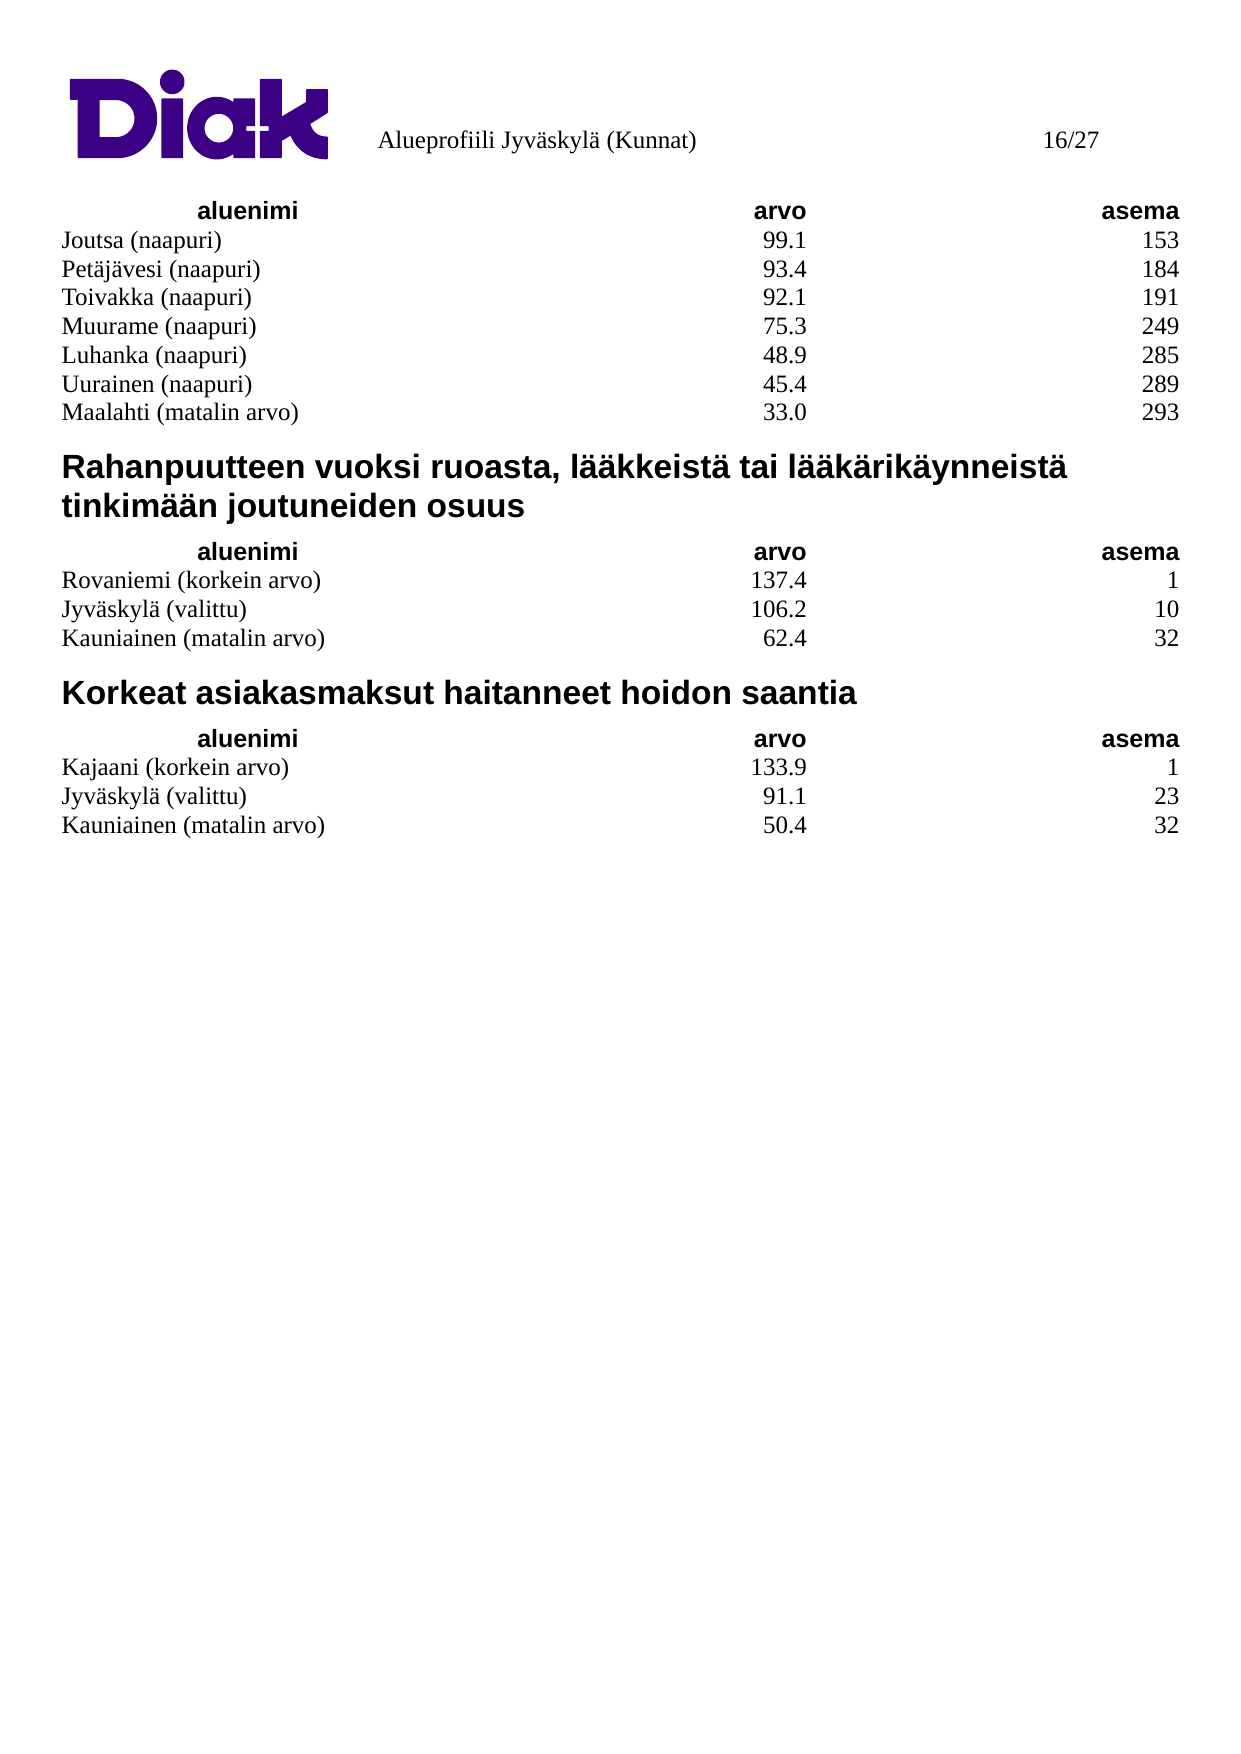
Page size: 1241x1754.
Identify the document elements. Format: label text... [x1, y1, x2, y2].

table_cell Toivakka (naapuri) [61, 283, 434, 311]
table_cell 153 [806, 225, 1179, 254]
table_cell 106.2 [434, 594, 806, 623]
table_cell 75.3 [434, 311, 806, 340]
table_cell 45.4 [434, 369, 806, 397]
table_cell 91.1 [434, 781, 806, 810]
table_cell Jyväskylä (valittu) [61, 781, 434, 810]
table_cell Maalahti (matalin arvo) [61, 398, 434, 426]
table_cell 93.4 [434, 254, 806, 282]
table_header aluenimi [61, 537, 434, 566]
table_cell 1 [806, 566, 1179, 594]
table_cell 285 [806, 340, 1179, 369]
table_cell Petäjävesi (naapuri) [61, 254, 434, 282]
table_cell Luhanka (naapuri) [61, 340, 434, 369]
table_cell 32 [806, 810, 1179, 839]
table_cell 133.9 [434, 753, 806, 781]
table_cell Joutsa (naapuri) [61, 225, 434, 254]
table_cell 23 [806, 781, 1179, 810]
table_header arvo [434, 196, 806, 225]
table_cell Muurame (naapuri) [61, 311, 434, 340]
table_header aluenimi [61, 196, 434, 225]
table_cell 184 [806, 254, 1179, 282]
table_header aluenimi [61, 724, 434, 752]
subtitle Rahanpuutteen vuoksi ruoasta, lääkkeistä tai lääkärikäynneistä tinkimään joutuneiden osuus [61, 447, 1179, 524]
table_header asema [806, 724, 1179, 752]
table_cell 33.0 [434, 398, 806, 426]
table_header asema [806, 537, 1179, 566]
table_cell 289 [806, 369, 1179, 397]
table_cell 62.4 [434, 623, 806, 652]
table_cell 1 [806, 753, 1179, 781]
table_cell Kajaani (korkein arvo) [61, 753, 434, 781]
table_cell Kauniainen (matalin arvo) [61, 623, 434, 652]
table_cell 249 [806, 311, 1179, 340]
table_cell 50.4 [434, 810, 806, 839]
table_cell 10 [806, 594, 1179, 623]
table_cell 92.1 [434, 283, 806, 311]
table_cell 137.4 [434, 566, 806, 594]
table_cell Uurainen (naapuri) [61, 369, 434, 397]
table_cell 48.9 [434, 340, 806, 369]
table_cell 293 [806, 398, 1179, 426]
table_cell 32 [806, 623, 1179, 652]
table_cell Kauniainen (matalin arvo) [61, 810, 434, 839]
table_cell Jyväskylä (valittu) [61, 594, 434, 623]
table_cell 191 [806, 283, 1179, 311]
table_cell 99.1 [434, 225, 806, 254]
table_header arvo [434, 724, 806, 752]
table_header arvo [434, 537, 806, 566]
subtitle Korkeat asiakasmaksut haitanneet hoidon saantia [61, 673, 1179, 711]
table_header asema [806, 196, 1179, 225]
table_cell Rovaniemi (korkein arvo) [61, 566, 434, 594]
